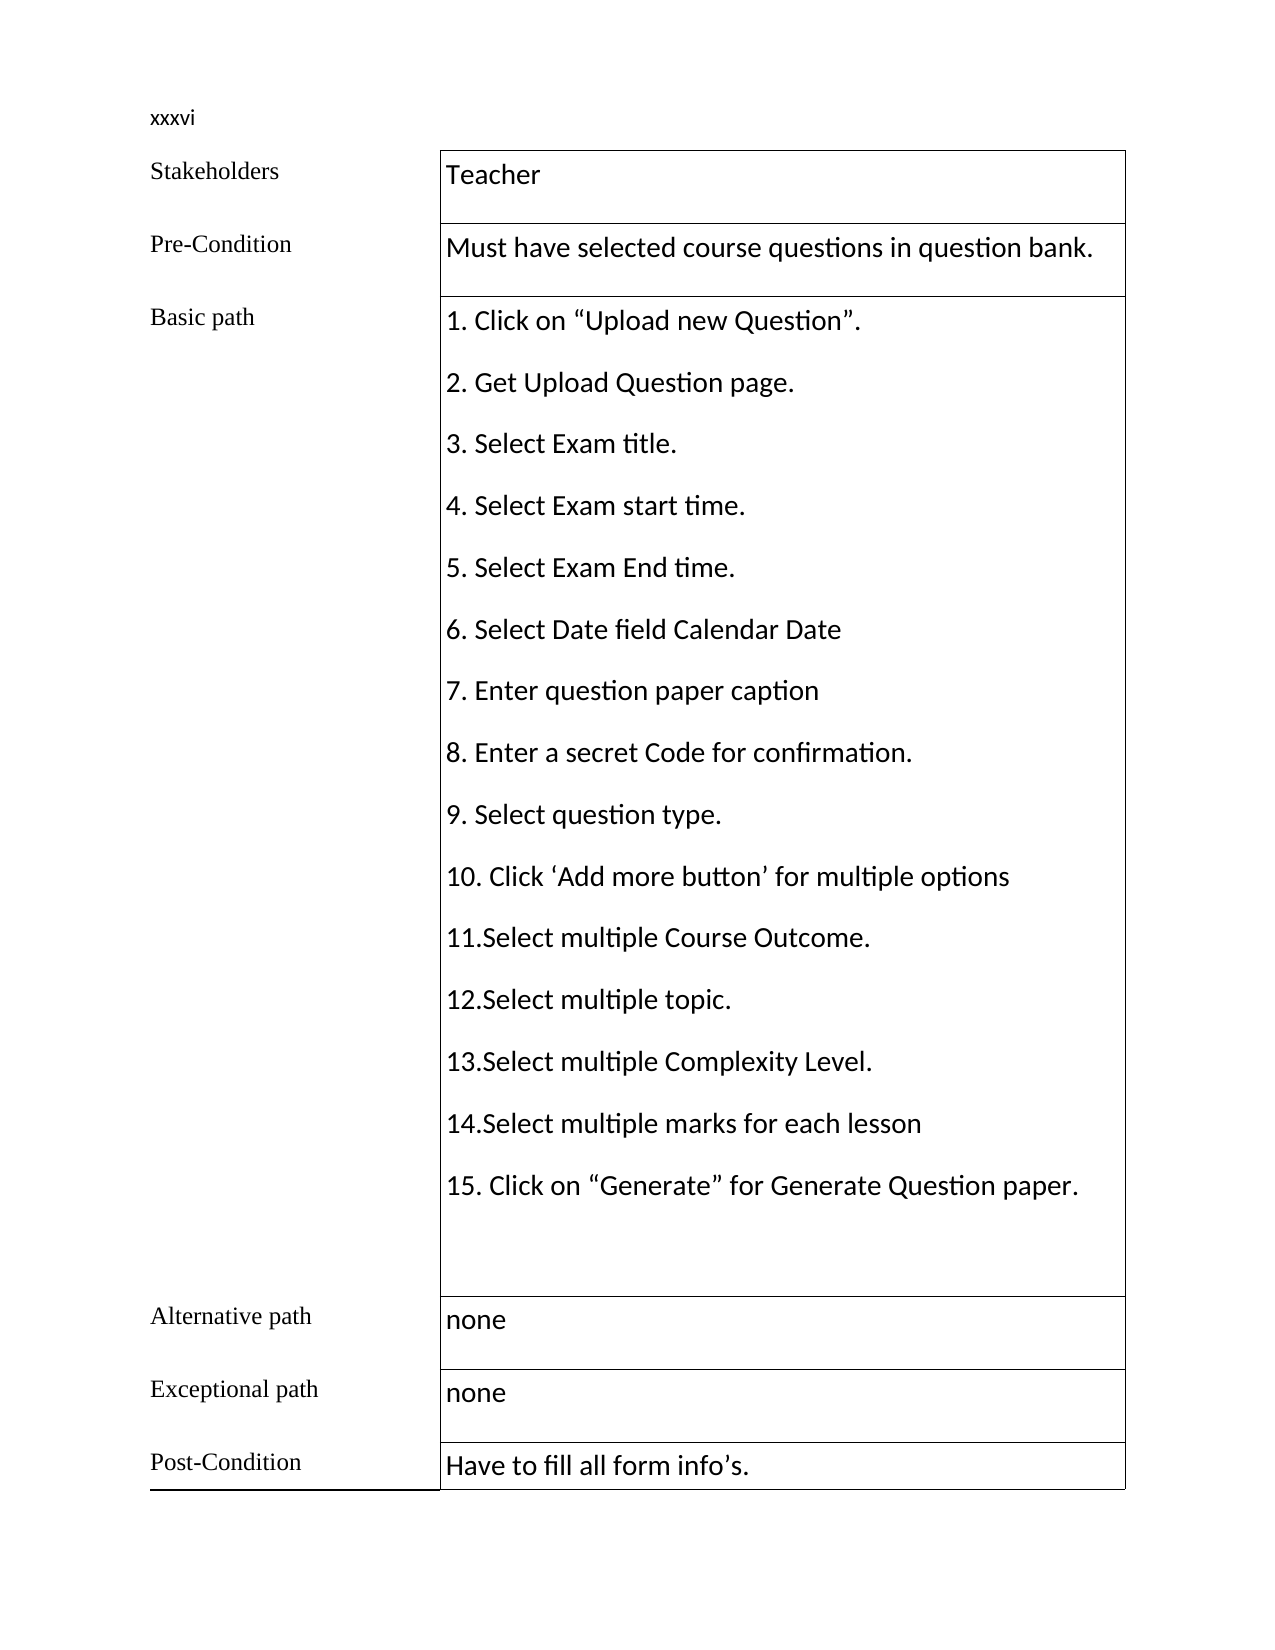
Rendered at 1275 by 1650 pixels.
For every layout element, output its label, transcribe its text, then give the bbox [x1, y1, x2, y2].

table_cell Post-Condition [150, 1442, 440, 1489]
table_cell Pre-Condition [150, 223, 440, 296]
table_cell Must have selected course questions in question bank. [441, 224, 1125, 296]
table_cell Have to fill all form info’s. [441, 1443, 1125, 1489]
table_cell Stakeholders [150, 150, 440, 223]
table_cell Basic path [150, 296, 440, 1296]
table_cell none [441, 1370, 1125, 1442]
table_cell Teacher [441, 151, 1125, 223]
table_cell 1. Click on “Upload new Question”. 2. Get Upload Question page. 3. Select Exam title. 4. Select Exam start time. 5. Select Exam End time. 6. Select Date field Calendar Date 7. Enter question paper caption 8. Enter a secret Code for confirmation. 9. Select question type. 10. Click ‘Add more button’ for multiple options 11.Select multiple Course Outcome. 12.Select multiple topic. 13.Select multiple Complexity Level. 14.Select multiple marks for each lesson 15. Click on “Generate” for Generate Question paper. [441, 297, 1125, 1296]
table_cell none [441, 1297, 1125, 1369]
table_cell Exceptional path [150, 1369, 440, 1442]
table_cell Alternative path [150, 1296, 440, 1369]
